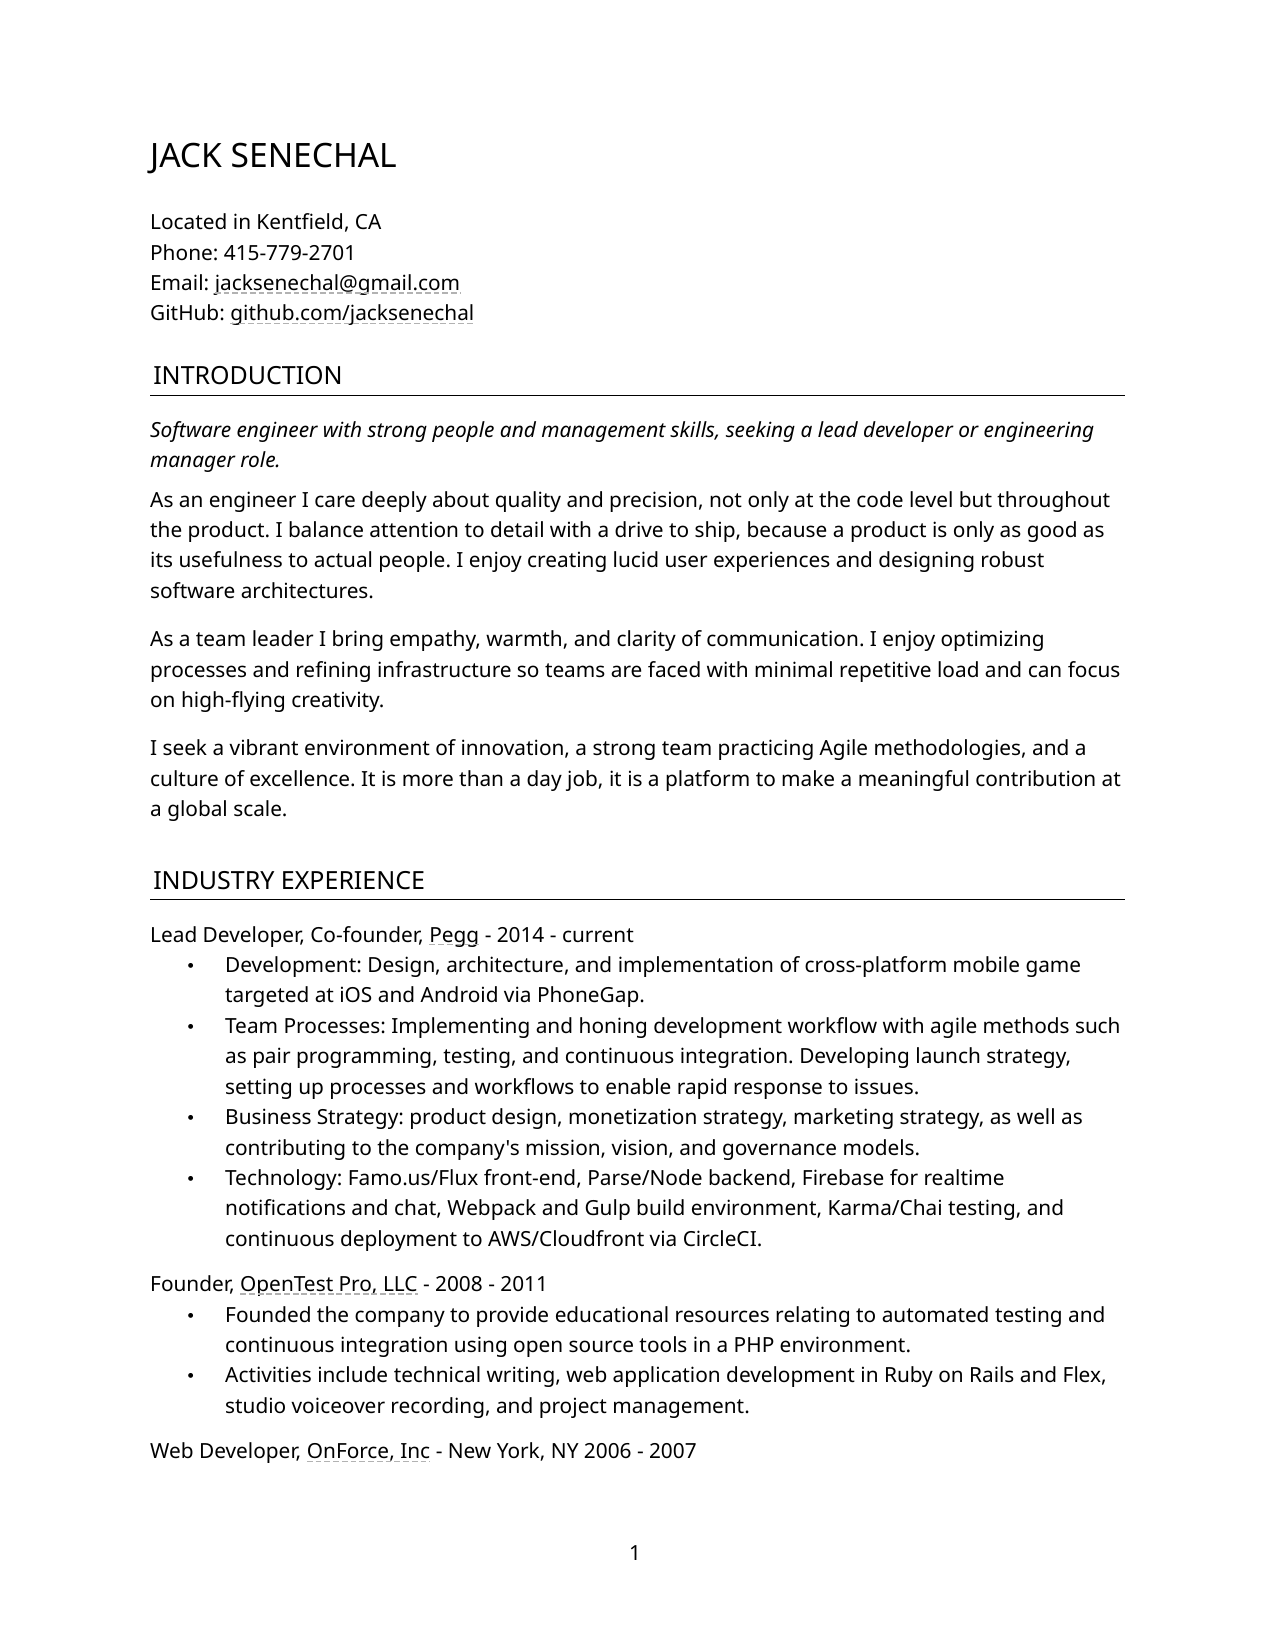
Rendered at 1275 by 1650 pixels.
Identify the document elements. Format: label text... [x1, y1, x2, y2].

list Business Strategy: product design, monetization strategy, marketing strategy, as well as contributing to the company's mission, vision, and governance models. [187, 1102, 1125, 1161]
text Founder, OpenTest Pro, LLC - 2008 - 2011 [150, 1269, 1125, 1298]
text Web Developer, OnForce, Inc - New York, NY 2006 - 2007 [150, 1436, 1125, 1465]
text Software engineer with strong people and management skills, seeking a lead developer or engineering manager role. [150, 415, 1125, 474]
list Founded the company to provide educational resources relating to automated testing and continuous integration using open source tools in a PHP environment. [187, 1300, 1125, 1359]
text As a team leader I bring empathy, warmth, and clarity of communication. I enjoy optimizing processes and refining infrastructure so teams are faced with minimal repetitive load and can focus on high-flying creativity. [150, 624, 1125, 714]
list Development: Design, architecture, and implementation of cross-platform mobile game targeted at iOS and Android via PhoneGap. [187, 950, 1125, 1009]
list Activities include technical writing, web application development in Ruby on Rails and Flex, studio voiceover recording, and project management. [187, 1361, 1125, 1419]
text Lead Developer, Co-founder, Pegg - 2014 - current [150, 920, 1125, 948]
list Technology: Famo.us/Flux front-end, Parse/Node backend, Firebase for realtime notifications and chat, Webpack and Gulp build environment, Karma/Chai testing, and continuous deployment to AWS/Cloudfront via CircleCI. [187, 1163, 1125, 1252]
subtitle Introduction [150, 354, 1125, 395]
text I seek a vibrant environment of innovation, a strong team practicing Agile methodologies, and a culture of excellence. It is more than a day job, it is a platform to make a meaningful contribution at a global scale. [150, 733, 1125, 823]
subtitle Industry Experience [150, 859, 1125, 899]
subtitle Jack Senechal [150, 131, 1125, 177]
list Team Processes: Implementing and honing development workflow with agile methods such as pair programming, testing, and continuous integration. Developing launch strategy, setting up processes and workflows to enable rapid response to issues. [187, 1011, 1125, 1100]
text As an engineer I care deeply about quality and precision, not only at the code level but throughout the product. I balance attention to detail with a drive to ship, because a product is only as good as its usefulness to actual people. I enjoy creating lucid user experiences and designing robust software architectures. [150, 485, 1125, 604]
text Located in Kentfield, CA Phone: 415-779-2701 Email: jacksenechal@gmail.com GitHub: github.com/jacksenechal [150, 207, 1125, 327]
